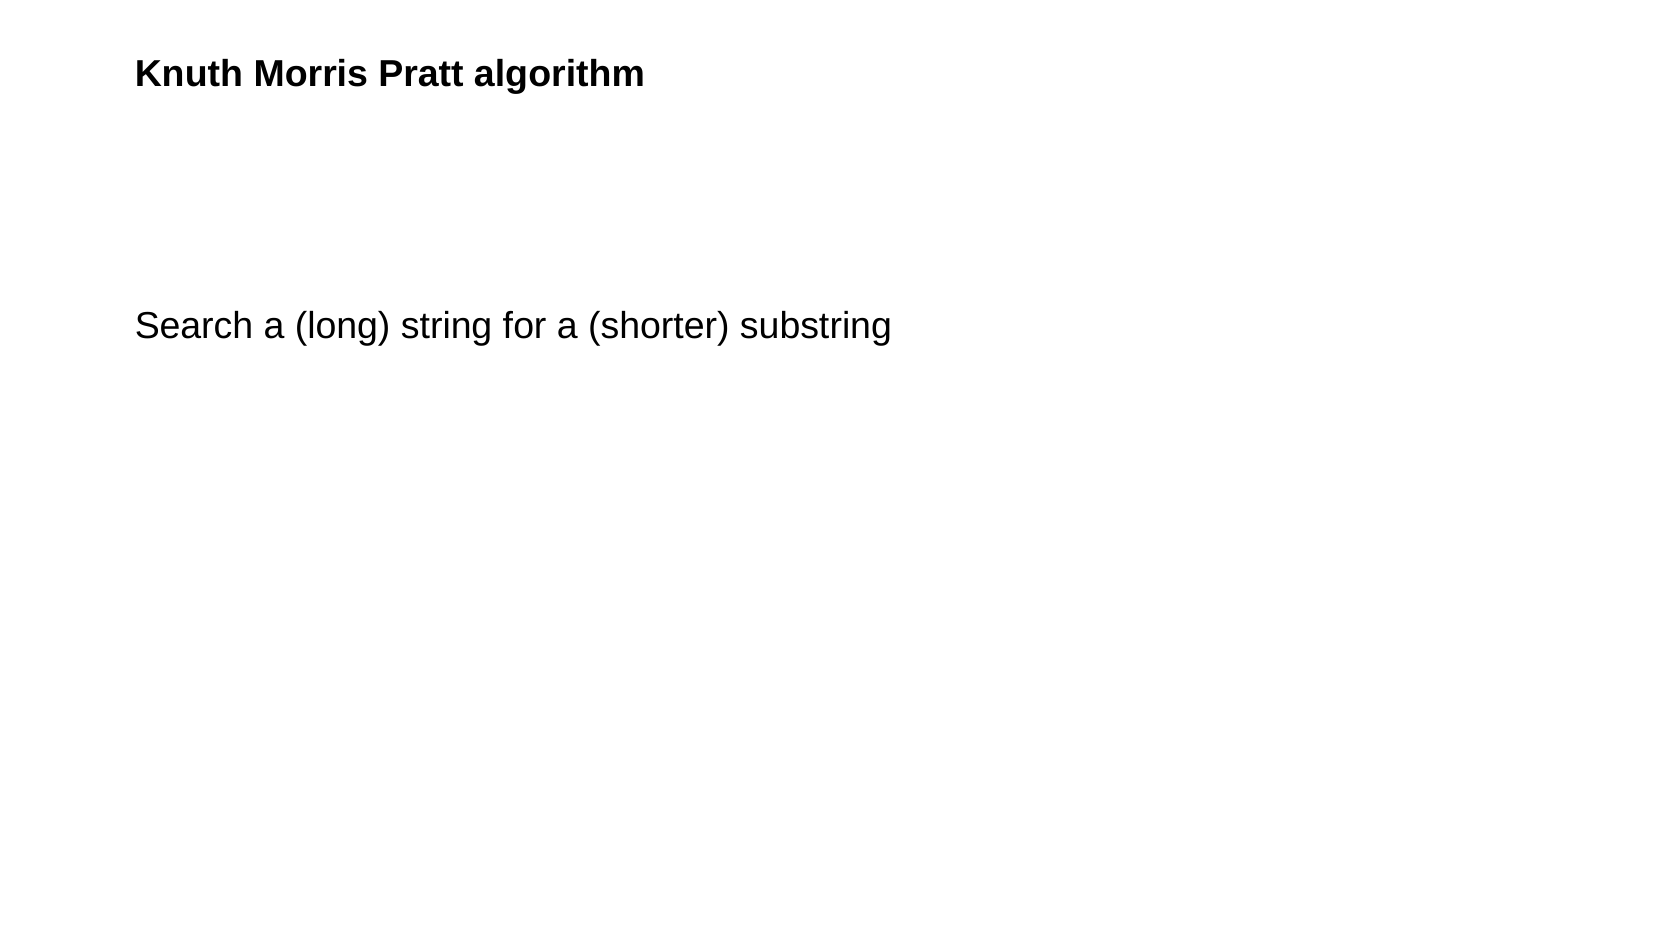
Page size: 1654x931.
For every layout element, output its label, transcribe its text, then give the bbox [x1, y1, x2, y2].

text_box Knuth Morris Pratt algorithm Search a (long) string for a (shorter) substring [120, 45, 1225, 540]
